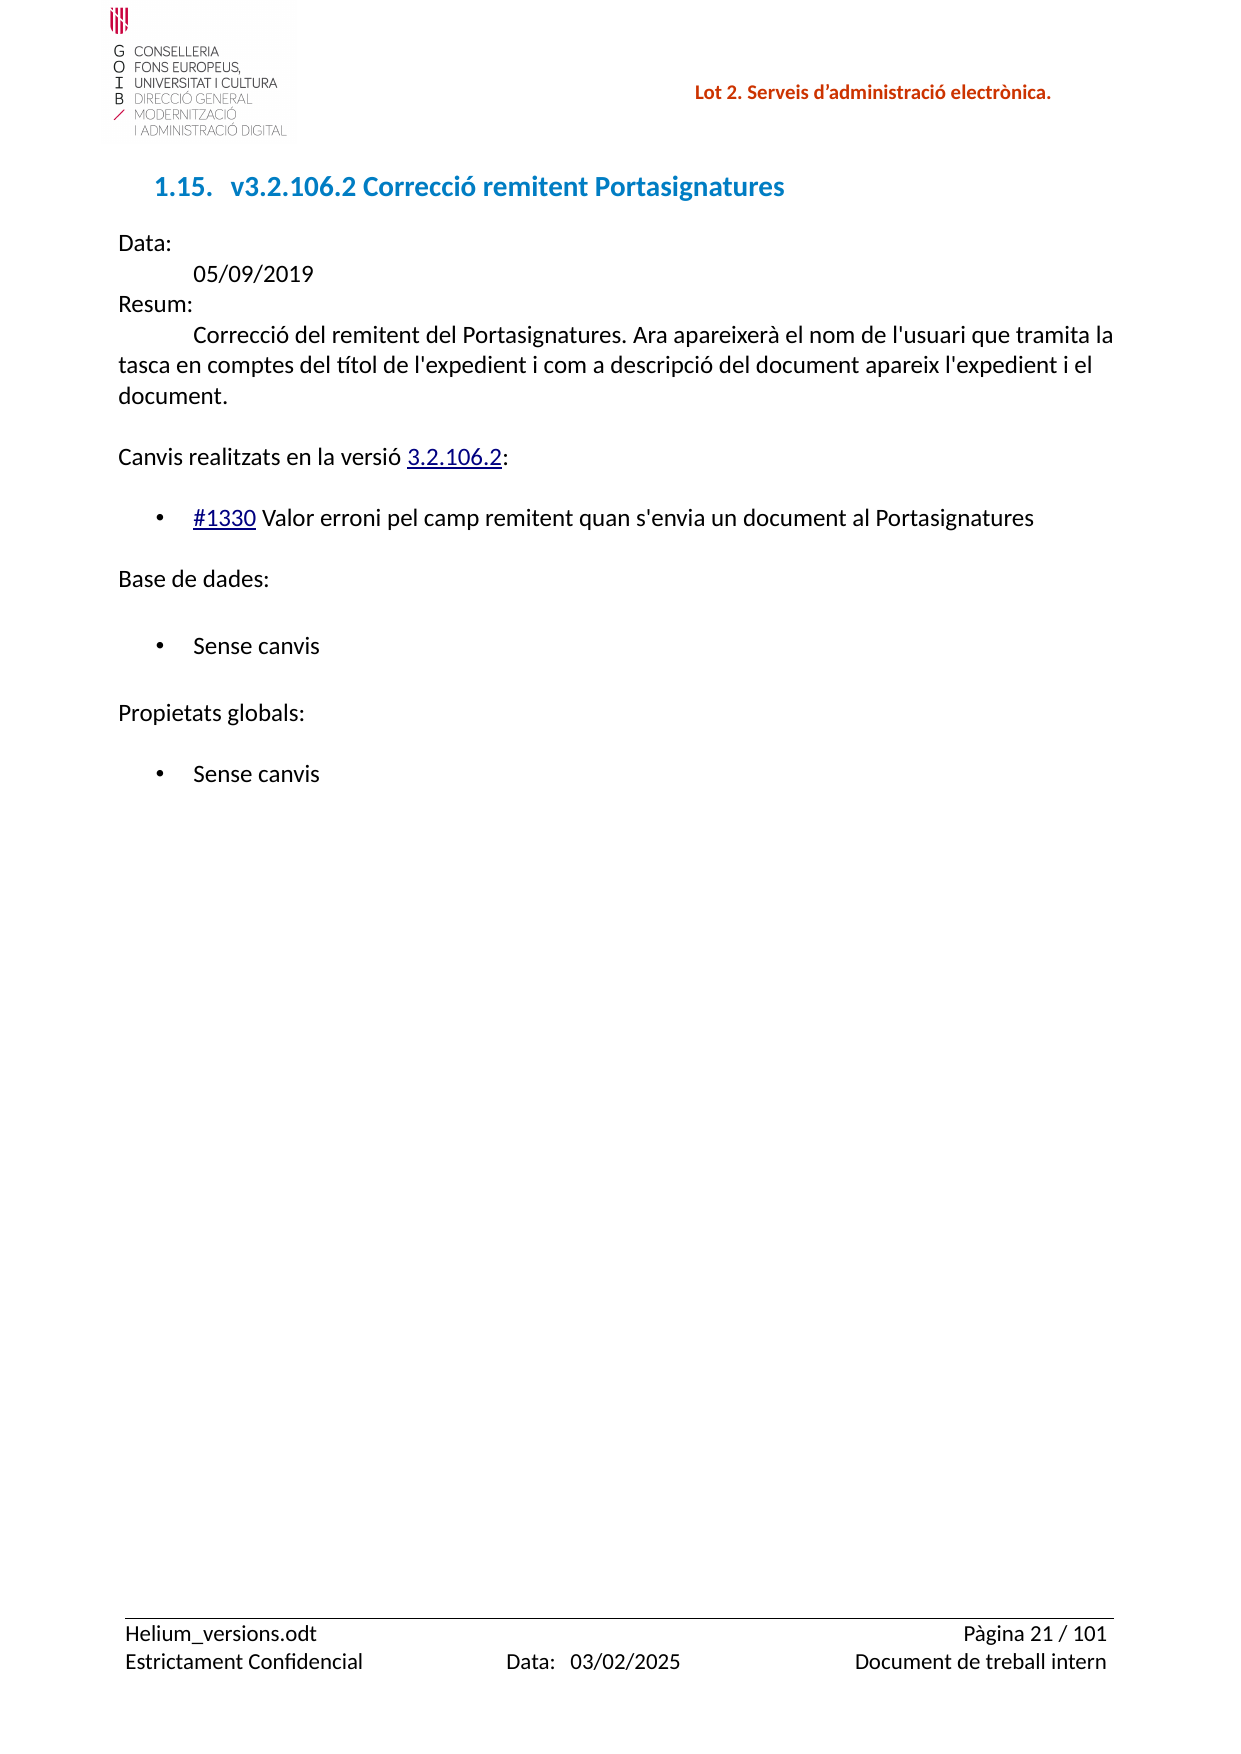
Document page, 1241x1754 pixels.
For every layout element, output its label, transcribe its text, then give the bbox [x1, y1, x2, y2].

text Correcció del remitent del Portasignatures. Ara apareixerà el nom de l'usuari que tramita la tasca en comptes del títol de l'expedient i com a descripció del document apareix l'expedient i el document. [118, 319, 1122, 411]
list Sense canvis [156, 758, 1122, 789]
list Sense canvis [156, 630, 1122, 661]
text Propietats globals: [118, 697, 1122, 728]
text Canvis realitzats en la versió 3.2.106.2: [118, 441, 1122, 472]
subtitle v3.2.106.2 Correcció remitent Portasignatures [153, 168, 1122, 204]
list #1330 Valor erroni pel camp remitent quan s'envia un document al Portasignatures [156, 502, 1122, 533]
text Data: [118, 228, 1122, 258]
text Resum: [118, 289, 1122, 319]
text Base de dades: [118, 563, 1122, 594]
picture [100, 0, 297, 144]
text 05/09/2019 [118, 258, 1122, 289]
